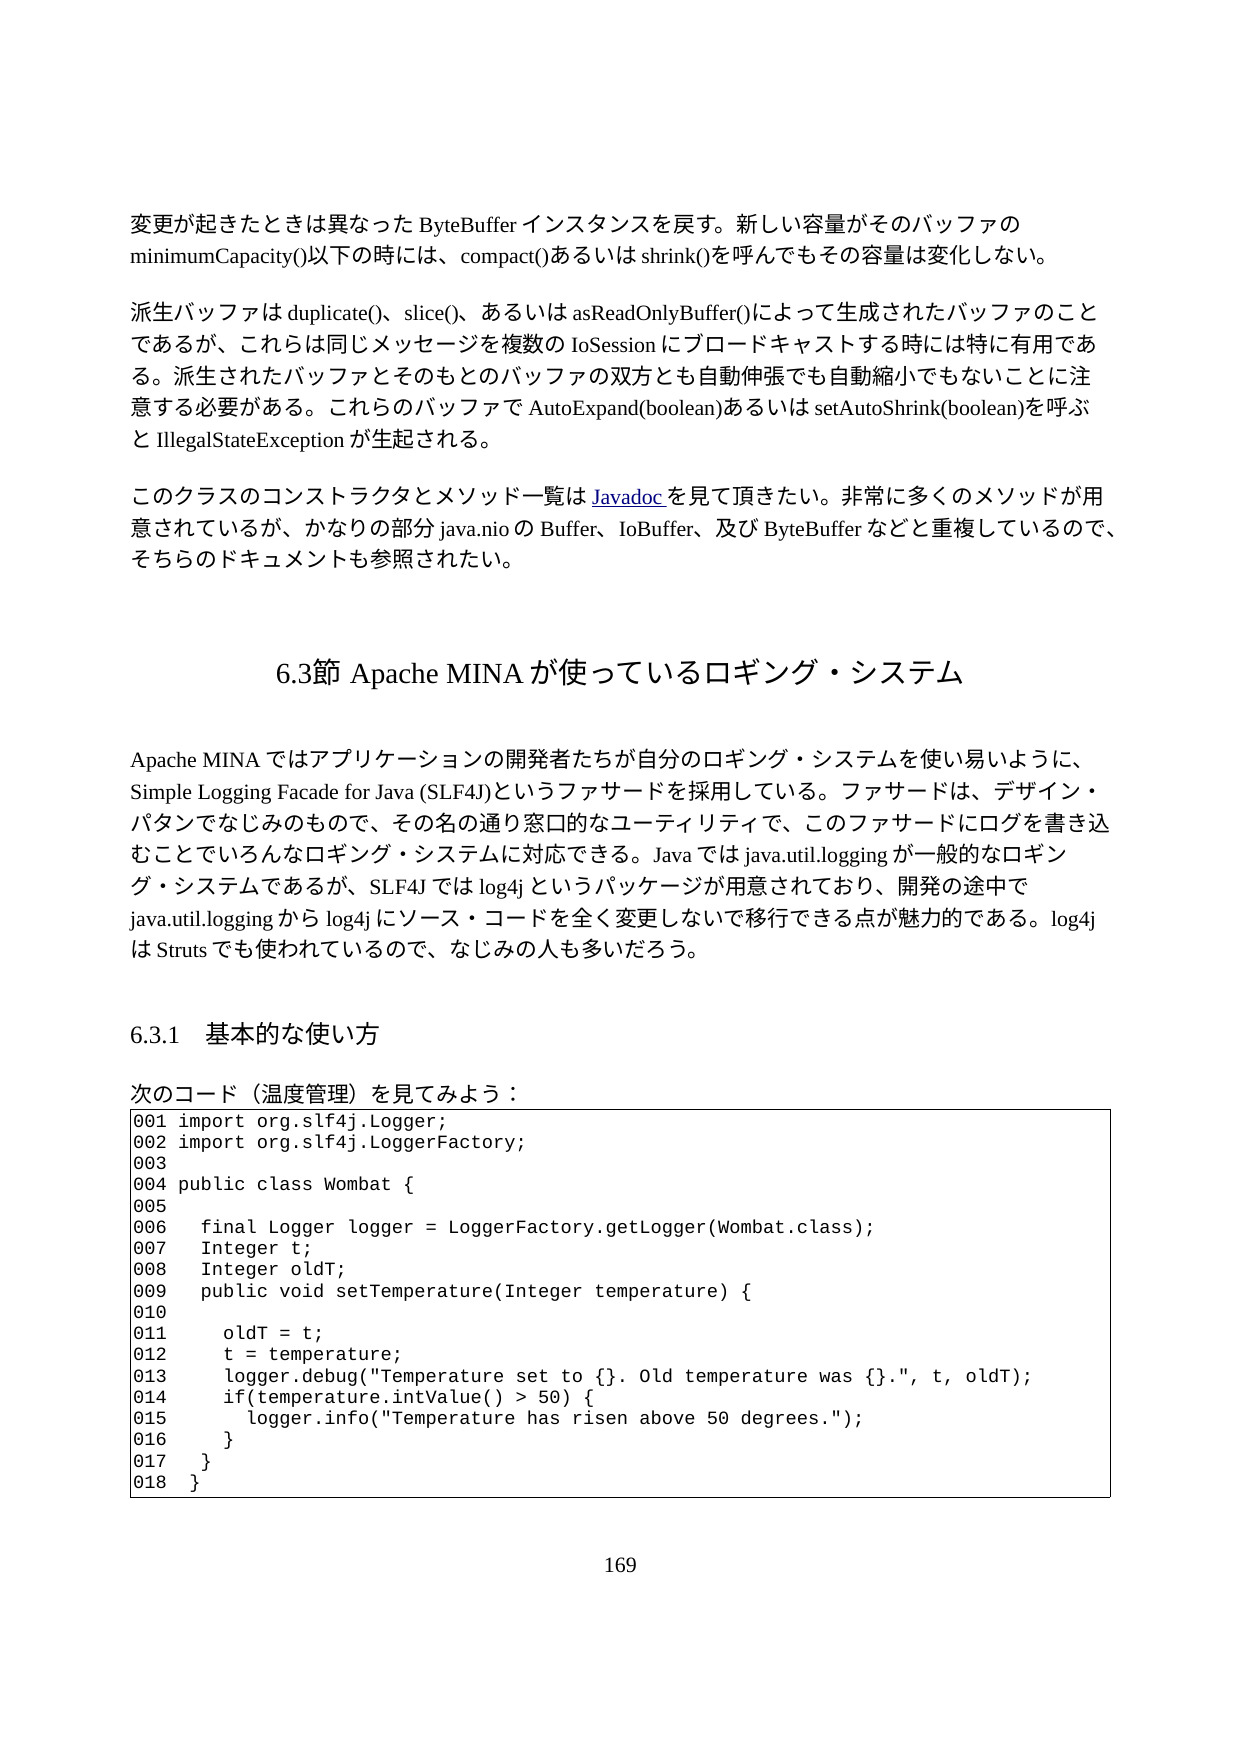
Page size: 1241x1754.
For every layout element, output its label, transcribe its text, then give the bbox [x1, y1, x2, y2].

text 004 public class Wombat { [131, 1172, 1110, 1193]
text 016 } [131, 1427, 1110, 1448]
text 013 logger.debug("Temperature set to {}. Old temperature was {}.", t, oldT); [131, 1363, 1110, 1385]
text 001 import org.slf4j.Logger; [131, 1110, 1110, 1130]
text 008 Integer oldT; [131, 1257, 1110, 1278]
text 015 logger.info("Temperature has risen above 50 degrees."); [131, 1406, 1110, 1427]
text Apache MINAではアプリケーションの開発者たちが自分のロギング・システムを使い易いように、Simple Logging Facade for Java (SLF4J)というファサードを採用している。ファサードは、デザイン・パタンでなじみのもので、その名の通り窓口的なユーティリティで、このファサードにログを書き込むことでいろんなロギング・システムに対応できる。Javaではjava.util.loggingが一般的なロギング・システムであるが、SLF4Jではlog4jというパッケージが用意されており、開発の途中でjava.util.loggingからlog4jにソース・コードを全く変更しないで移行できる点が魅力的である。log4jはStrutsでも使われているので、なじみの人も多いだろう。 [130, 742, 1110, 964]
text 014 if(temperature.intValue() > 50) { [131, 1385, 1110, 1406]
text 派生バッファはduplicate()、slice()、あるいはasReadOnlyBuffer()によって生成されたバッファのことであるが、これらは同じメッセージを複数のIoSessionにブロードキャストする時には特に有用である。派生されたバッファとそのもとのバッファの双方とも自動伸張でも自動縮小でもないことに注意する必要がある。これらのバッファでAutoExpand(boolean)あるいはsetAutoShrink(boolean)を呼ぶとIllegalStateExceptionが生起される。 [130, 295, 1110, 454]
text 011 oldT = t; [131, 1321, 1110, 1342]
text 007 Integer t; [131, 1236, 1110, 1257]
text 次のコード（温度管理）を見てみよう： [130, 1077, 1110, 1108]
text 012 t = temperature; [131, 1342, 1110, 1363]
text 006 final Logger logger = LoggerFactory.getLogger(Wombat.class); [131, 1215, 1110, 1236]
text 010 [131, 1300, 1110, 1321]
subtitle 基本的な使い方 [130, 1014, 1110, 1051]
text このクラスのコンストラクタとメソッド一覧はJavadocを見て頂きたい。非常に多くのメソッドが用意されているが、かなりの部分java.nioのBuffer、IoBuffer、及びByteBufferなどと重複しているので、そちらのドキュメントも参照されたい。 [130, 479, 1110, 574]
text 002 import org.slf4j.LoggerFactory; [131, 1130, 1110, 1151]
text 009 public void setTemperature(Integer temperature) { [131, 1278, 1110, 1300]
text 017 } [131, 1448, 1110, 1470]
subtitle Apache MINAが使っているロギング・システム [130, 649, 1110, 692]
text 018 } [131, 1470, 1110, 1497]
text 005 [131, 1193, 1110, 1215]
text 変更が起きたときは異なったByteBufferインスタンスを戻す。新しい容量がそのバッファのminimumCapacity()以下の時には、compact()あるいはshrink()を呼んでもその容量は変化しない。 [130, 207, 1110, 270]
text 003 [131, 1151, 1110, 1172]
